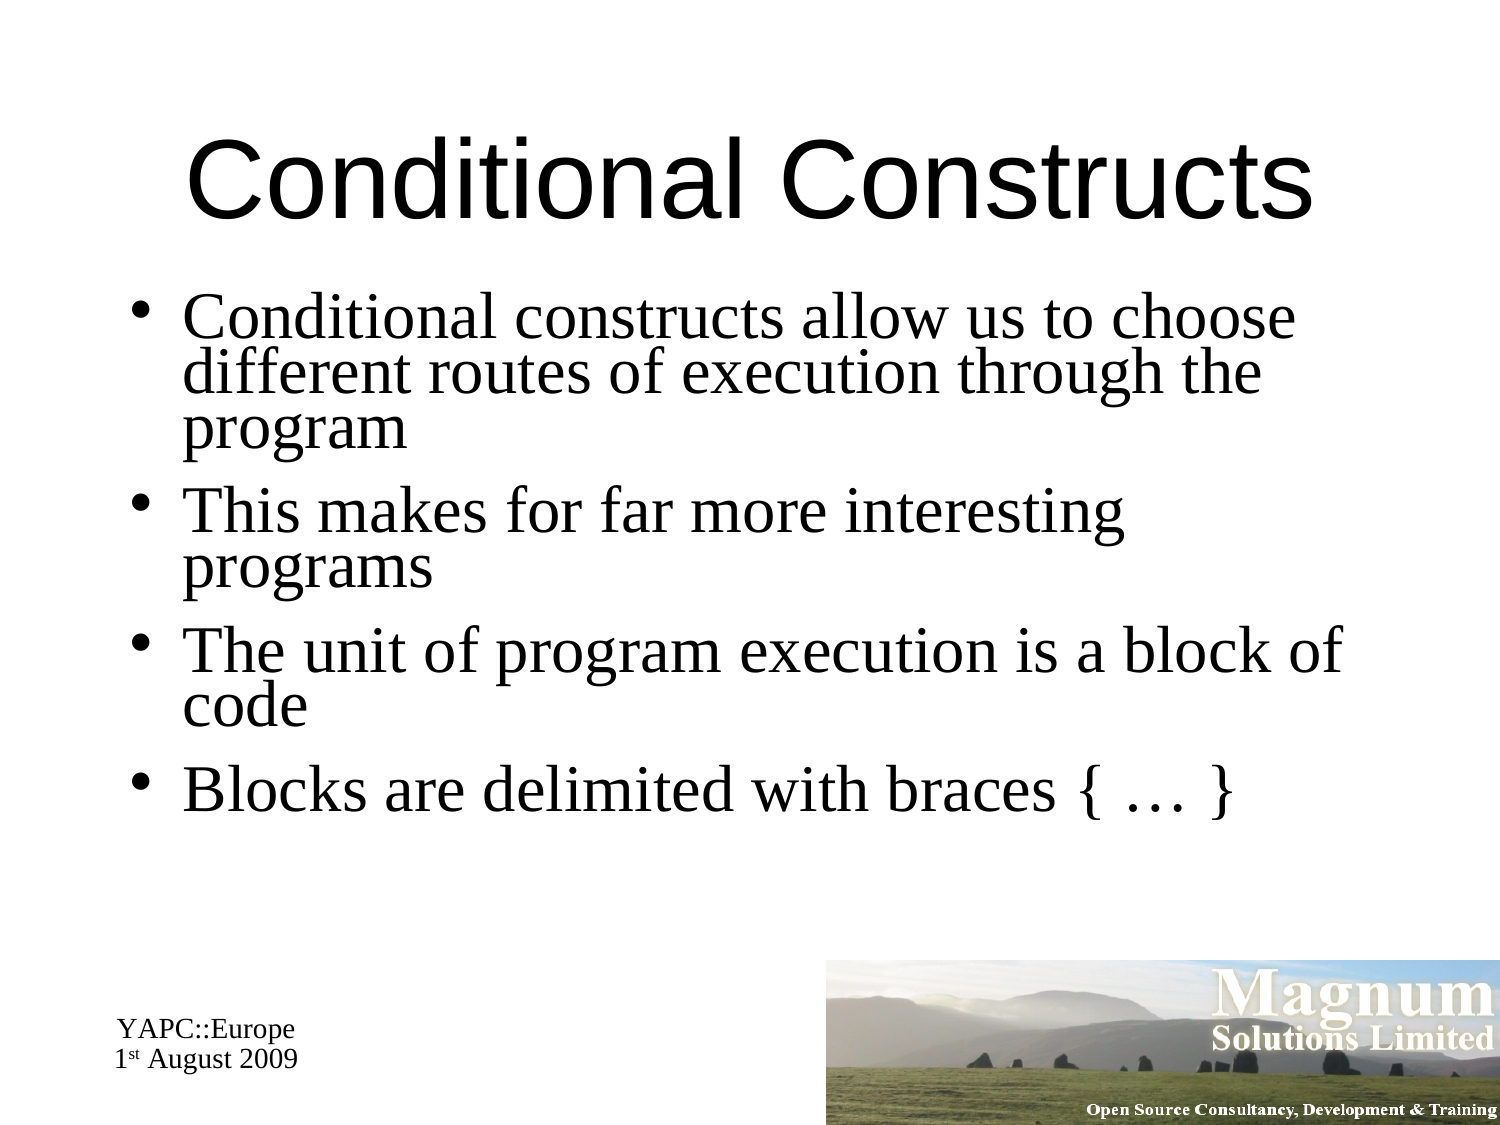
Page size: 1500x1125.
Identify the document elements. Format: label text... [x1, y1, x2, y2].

title Conditional Constructs [112, 62, 1388, 250]
list Conditional constructs allow us to choose different routes of execution through the program This makes for far more interesting programs The unit of program execution is a block of code Blocks are delimited with braces { … } [112, 295, 1388, 842]
picture [826, 960, 1500, 1125]
